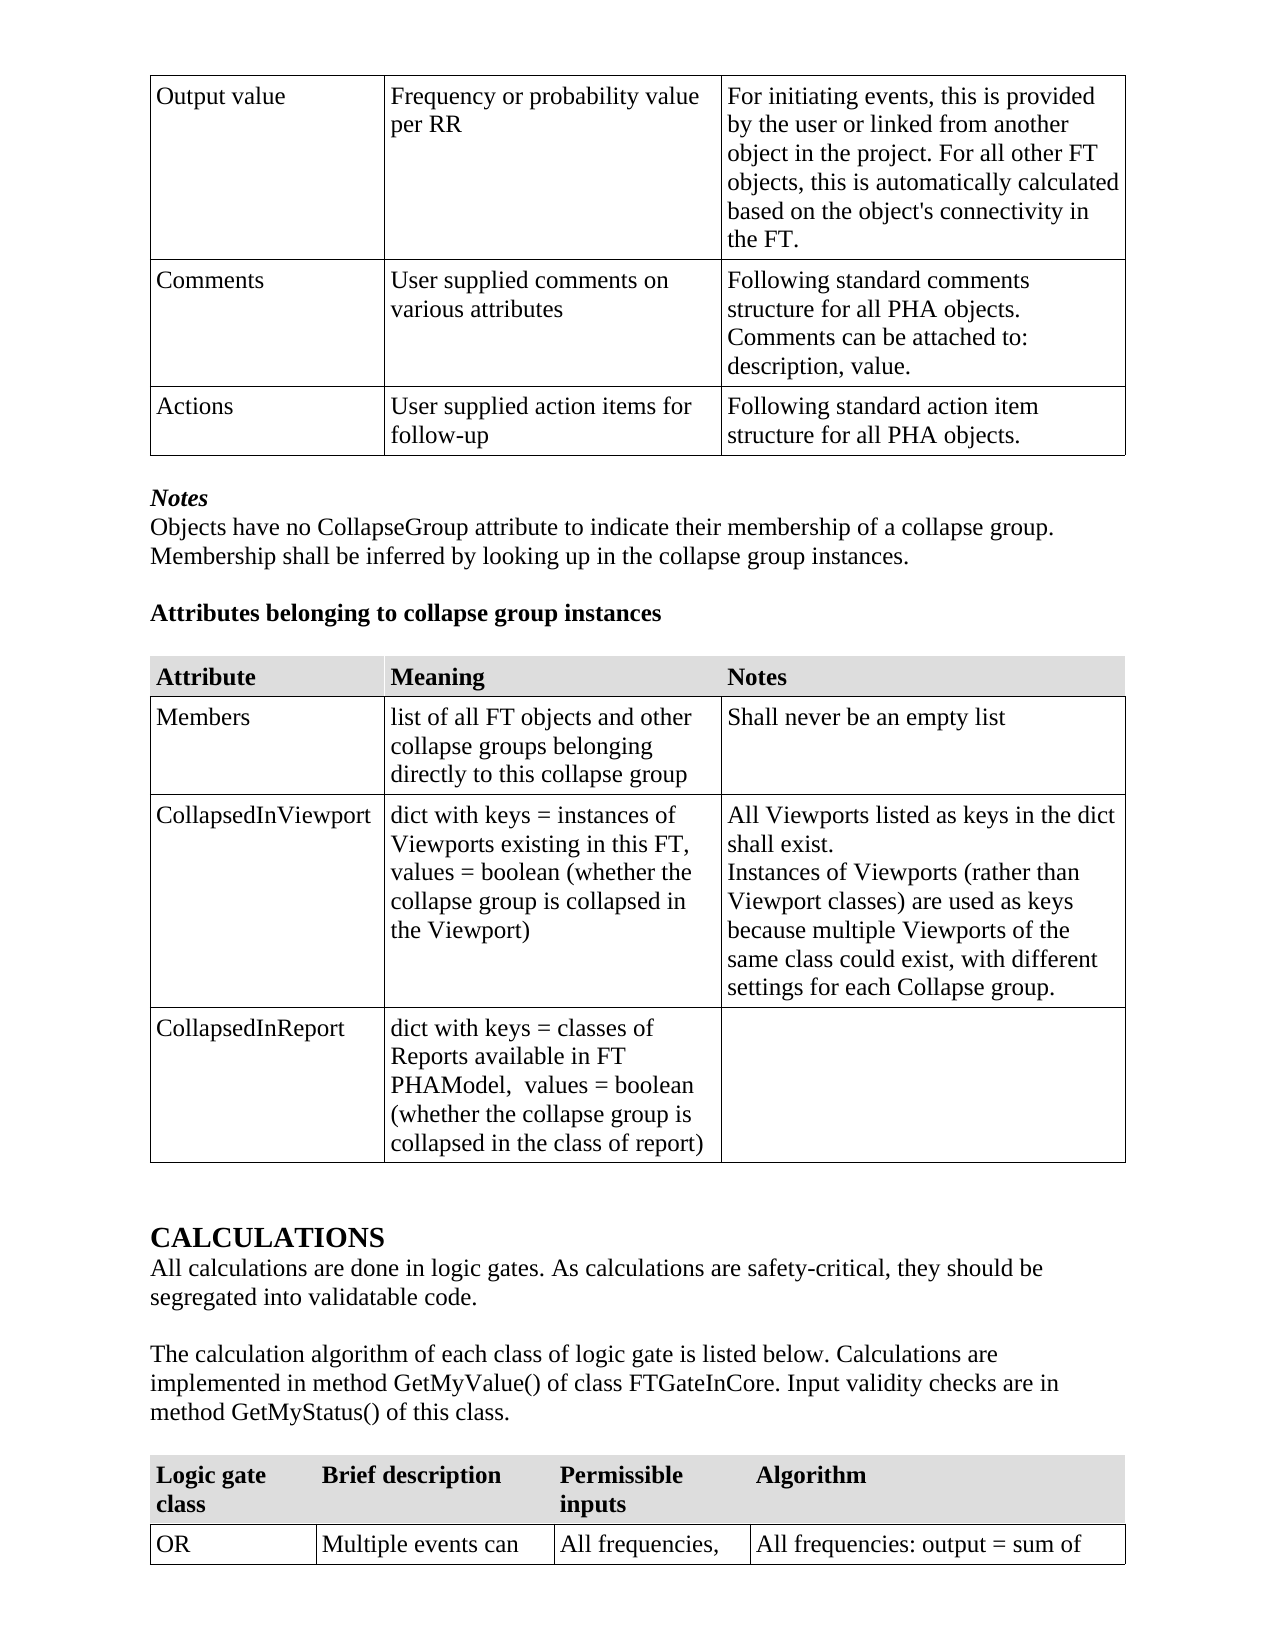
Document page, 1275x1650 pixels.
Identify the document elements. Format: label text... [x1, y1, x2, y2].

text Notes [150, 483, 1125, 512]
table_cell All frequencies, [555, 1525, 750, 1564]
table_cell User supplied comments on various attributes [385, 260, 721, 386]
text All calculations are done in logic gates. As calculations are safety-critical, they should be segregated into validatable code. [150, 1253, 1125, 1311]
text Attributes belonging to collapse group instances [150, 598, 1125, 627]
text Objects have no CollapseGroup attribute to indicate their membership of a collapse group. Membership shall be inferred by looking up in the collapse group instances. [150, 512, 1125, 570]
table_cell For initiating events, this is provided by the user or linked from another object in the project. For all other FT objects, this is automatically calculated based on the object's connectivity in the FT. [722, 76, 1125, 259]
table_cell dict with keys = instances of Viewports existing in this FT, values = boolean (whether the collapse group is collapsed in the Viewport) [385, 795, 721, 1007]
table_cell dict with keys = classes of Reports available in FT PHAModel, values = boolean (whether the collapse group is collapsed in the class of report) [385, 1008, 721, 1162]
table_header Brief description [316, 1455, 554, 1523]
table_header Permissible inputs [554, 1455, 750, 1523]
table_cell All frequencies: output = sum of [751, 1525, 1125, 1564]
table_cell Comments [151, 260, 384, 386]
table_cell list of all FT objects and other collapse groups belonging directly to this collapse group [385, 697, 721, 794]
table_cell Following standard comments structure for all PHA objects. Comments can be attached to: description, value. [722, 260, 1125, 386]
table_header Meaning [385, 656, 721, 696]
table_cell Frequency or probability value per RR [385, 76, 721, 259]
table_cell Output value [151, 76, 384, 259]
table_cell User supplied action items for follow-up [385, 387, 721, 455]
table_header Notes [721, 656, 1125, 696]
table_cell All Viewports listed as keys in the dict shall exist. Instances of Viewports (rather than Viewport classes) are used as keys because multiple Viewports of the same class could exist, with different settings for each Collapse group. [722, 795, 1125, 1007]
table_cell Multiple events can [317, 1525, 554, 1564]
table_cell OR [151, 1525, 316, 1564]
table_cell CollapsedInViewport [151, 795, 384, 1007]
table_header Algorithm [750, 1455, 1125, 1523]
table_cell Shall never be an empty list [722, 697, 1125, 794]
text The calculation algorithm of each class of logic gate is listed below. Calculations are implemented in method GetMyValue() of class FTGateInCore. Input validity checks are in method GetMyStatus() of this class. [150, 1339, 1125, 1426]
table_cell Actions [151, 387, 384, 455]
table_cell Following standard action item structure for all PHA objects. [722, 387, 1125, 455]
table_header Attribute [150, 656, 384, 696]
text CALCULATIONS [150, 1220, 1125, 1253]
table_header Logic gate class [150, 1455, 316, 1523]
table_cell [722, 1008, 1125, 1162]
table_cell CollapsedInReport [151, 1008, 384, 1162]
table_cell Members [151, 697, 384, 794]
